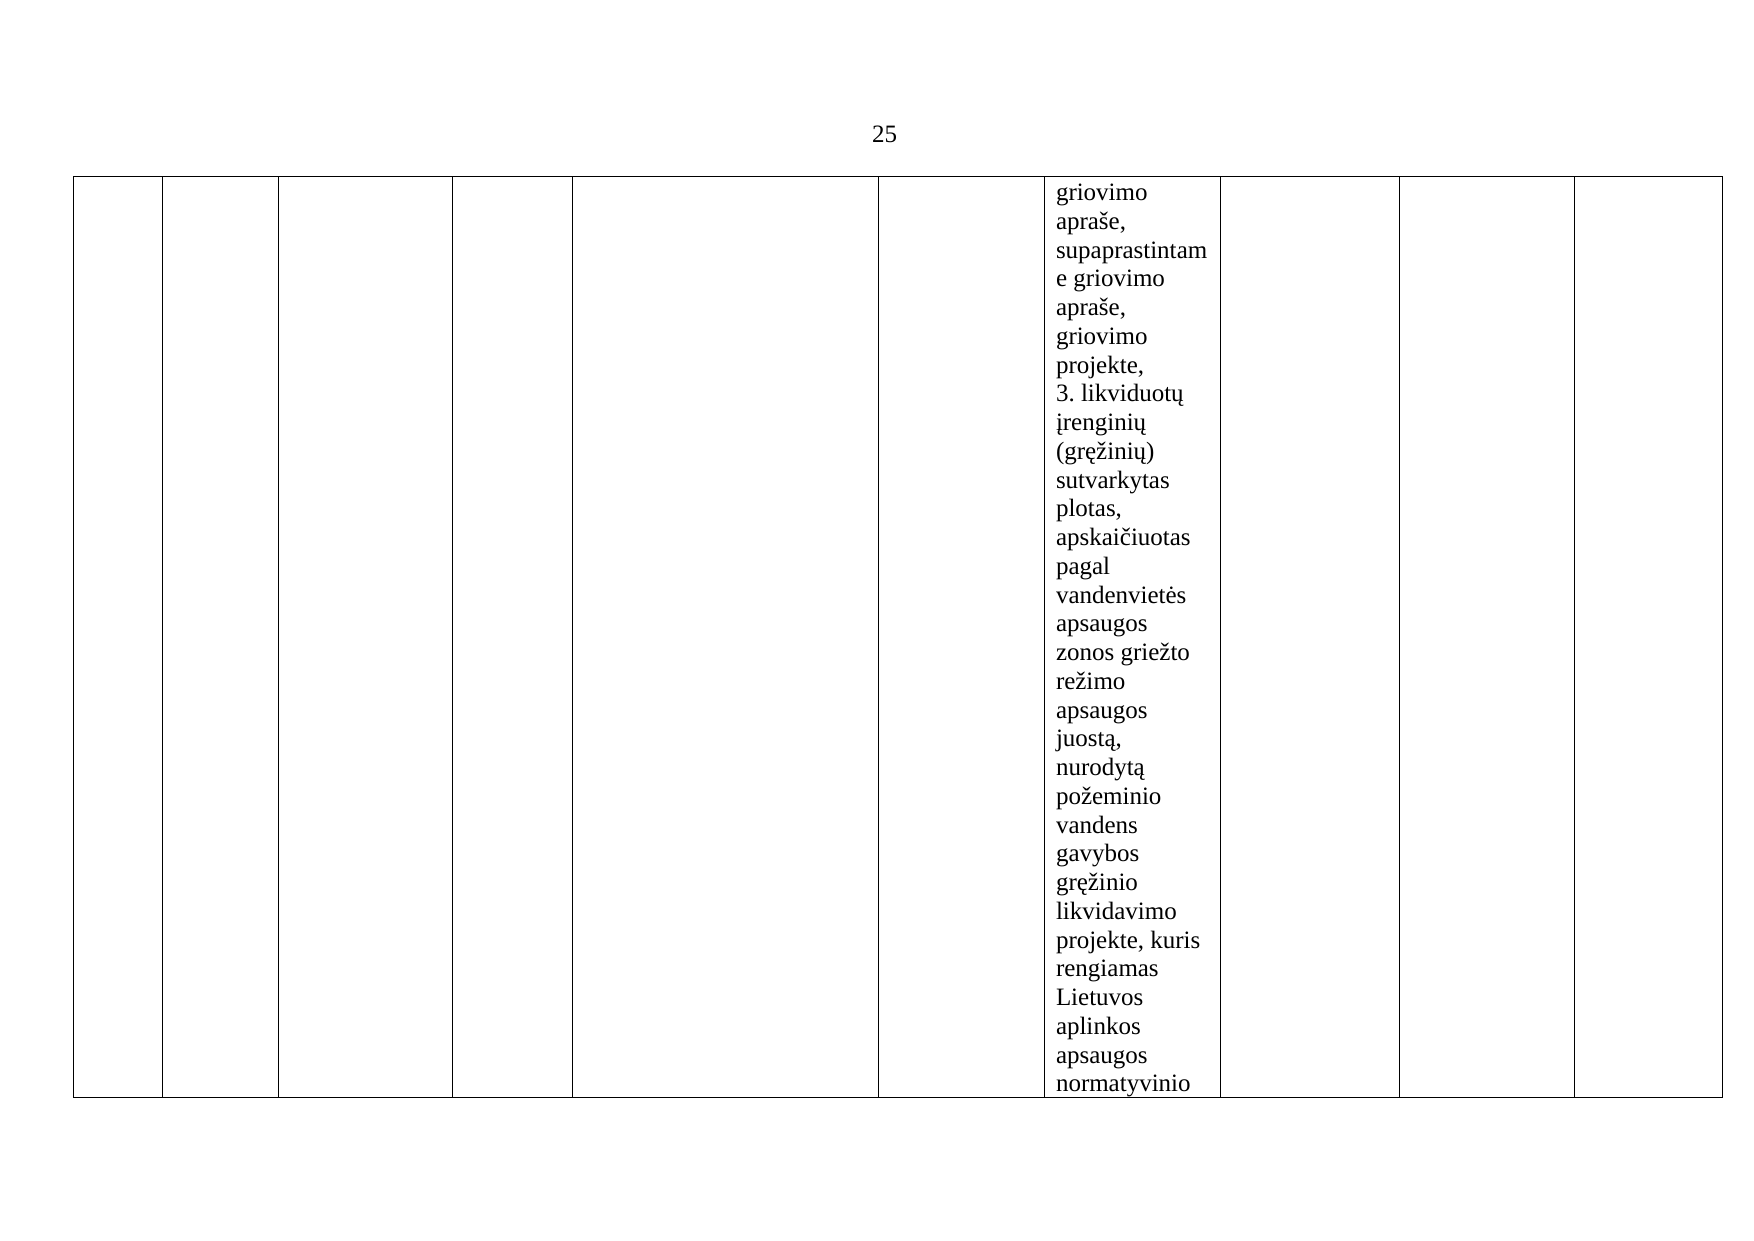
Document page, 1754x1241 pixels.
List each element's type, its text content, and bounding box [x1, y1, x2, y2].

table_cell [573, 177, 878, 1097]
table_cell [163, 177, 278, 1097]
table_cell [1575, 177, 1722, 1097]
table_cell [279, 177, 452, 1097]
table_cell [1221, 177, 1399, 1097]
table_cell griovimo apraše, supaprastintame griovimo apraše, griovimo projekte, 3. likviduotų įrenginių (gręžinių) sutvarkytas plotas, apskaičiuotas pagal vandenvietės apsaugos zonos griežto režimo apsaugos juostą, nurodytą požeminio vandens gavybos gręžinio likvidavimo projekte, kuris rengiamas Lietuvos aplinkos apsaugos normatyvinio [1045, 177, 1220, 1097]
table_cell [453, 177, 572, 1097]
table_cell [1400, 177, 1574, 1097]
table_cell [74, 177, 162, 1097]
table_cell [879, 177, 1044, 1097]
table_cell [1723, 176, 1728, 1097]
